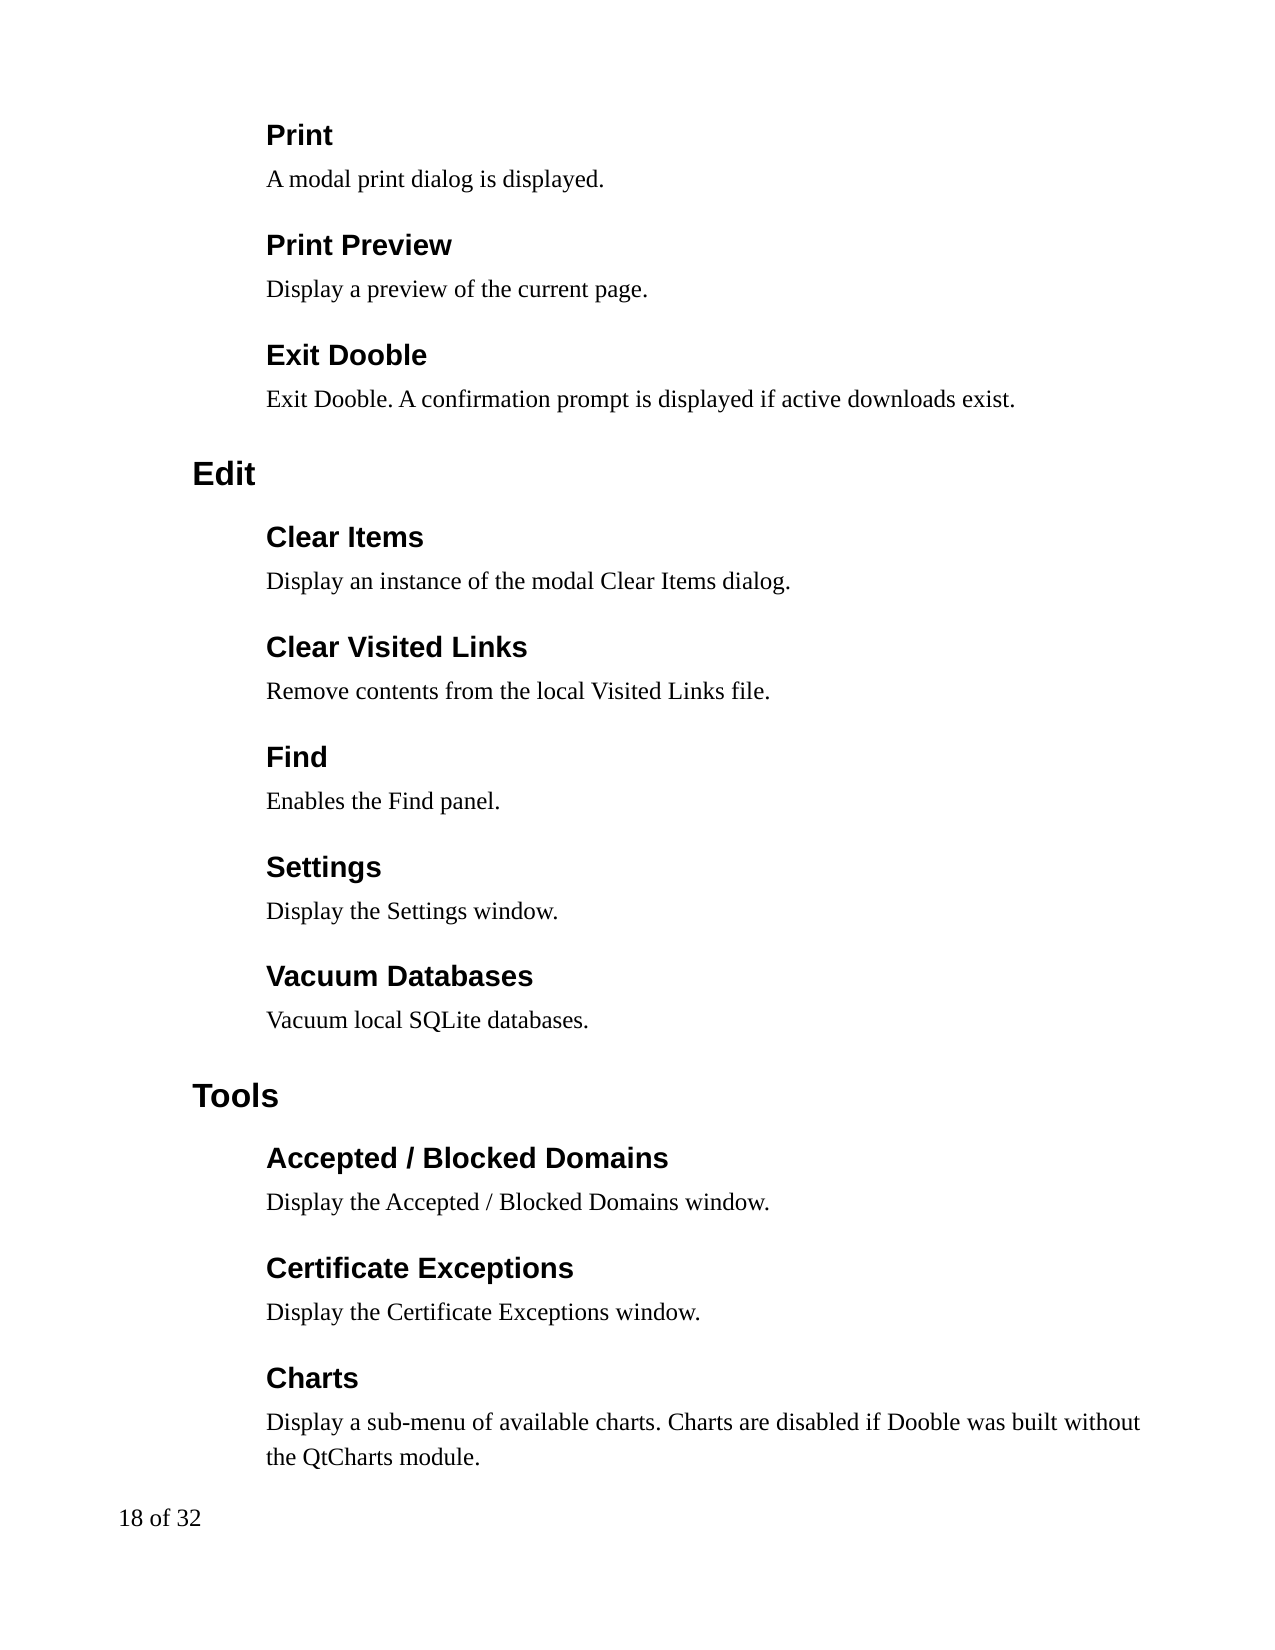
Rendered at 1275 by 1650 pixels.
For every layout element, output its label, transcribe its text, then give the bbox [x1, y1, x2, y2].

subtitle Certificate Exceptions [266, 1251, 1157, 1285]
subtitle Edit [192, 454, 1157, 493]
subtitle Clear Items [266, 520, 1157, 553]
text Display the Settings window. [266, 896, 1157, 924]
text Display a sub-menu of available charts. Charts are disabled if Dooble was built without the QtCharts module. [266, 1407, 1157, 1471]
subtitle Clear Visited Links [266, 630, 1157, 663]
subtitle Find [266, 739, 1157, 773]
text Display an instance of the modal Clear Items dialog. [266, 566, 1157, 595]
text Enables the Find panel. [266, 786, 1157, 814]
text Display a preview of the current page. [266, 274, 1157, 303]
text Vacuum local SQLite databases. [266, 1006, 1157, 1034]
subtitle Accepted / Blocked Domains [266, 1141, 1157, 1175]
subtitle Tools [192, 1076, 1157, 1114]
text Exit Dooble. A confirmation prompt is displayed if active downloads exist. [266, 384, 1157, 413]
subtitle Print Preview [266, 228, 1157, 262]
text Display the Certificate Exceptions window. [266, 1297, 1157, 1326]
subtitle Vacuum Databases [266, 959, 1157, 993]
text Remove contents from the local Visited Links file. [266, 676, 1157, 705]
subtitle Exit Dooble [266, 338, 1157, 372]
subtitle Charts [266, 1361, 1157, 1395]
text Display the Accepted / Blocked Domains window. [266, 1187, 1157, 1216]
subtitle Print [266, 118, 1157, 152]
text A modal print dialog is displayed. [266, 164, 1157, 193]
subtitle Settings [266, 849, 1157, 883]
